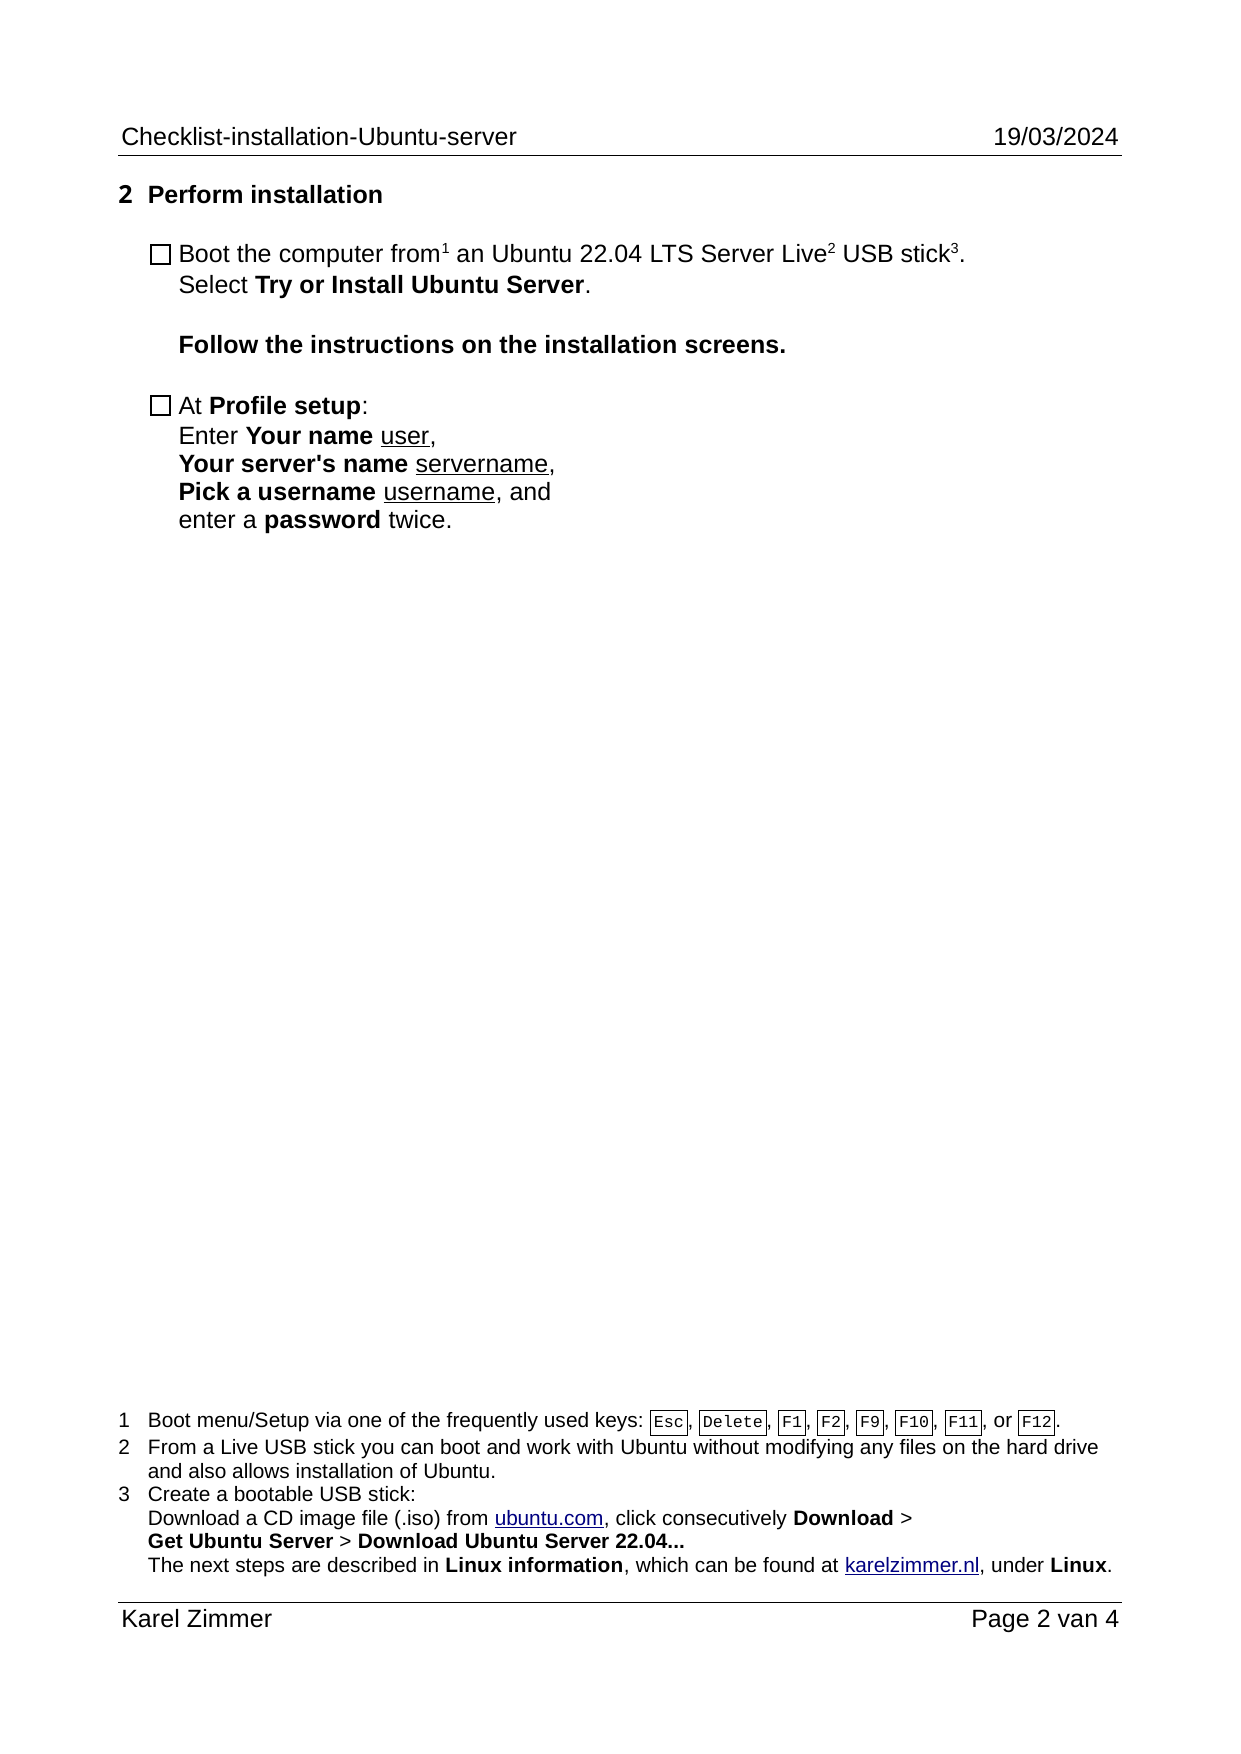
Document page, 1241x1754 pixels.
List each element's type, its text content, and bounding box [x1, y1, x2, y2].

table_cell At Profile setup: [177, 391, 1122, 421]
table_cell [118, 391, 142, 421]
table_header [118, 239, 142, 269]
table_cell [118, 360, 142, 391]
table_cell [118, 300, 142, 330]
table_header Boot the computer from an Ubuntu 22.04 LTS Server Live USB stick. [177, 239, 1122, 269]
list Perform installation [118, 177, 1122, 211]
table_cell [142, 360, 177, 391]
table_cell [177, 300, 1122, 330]
table_cell Select Try or Install Ubuntu Server. [177, 269, 1122, 300]
table_cell Follow the instructions on the installation screens. [177, 330, 1122, 360]
table_cell [118, 269, 142, 300]
table_cell [142, 300, 177, 330]
table_header [142, 239, 177, 269]
table_cell [142, 391, 177, 421]
table_cell [142, 330, 177, 360]
table_cell [177, 360, 1122, 391]
table_cell [118, 330, 142, 360]
table_cell [142, 269, 177, 300]
table_cell [118, 421, 142, 535]
table_cell [142, 421, 177, 535]
table_cell Enter Your name user, Your server's name servername, Pick a username username, and enter a password twice. [177, 421, 1122, 535]
